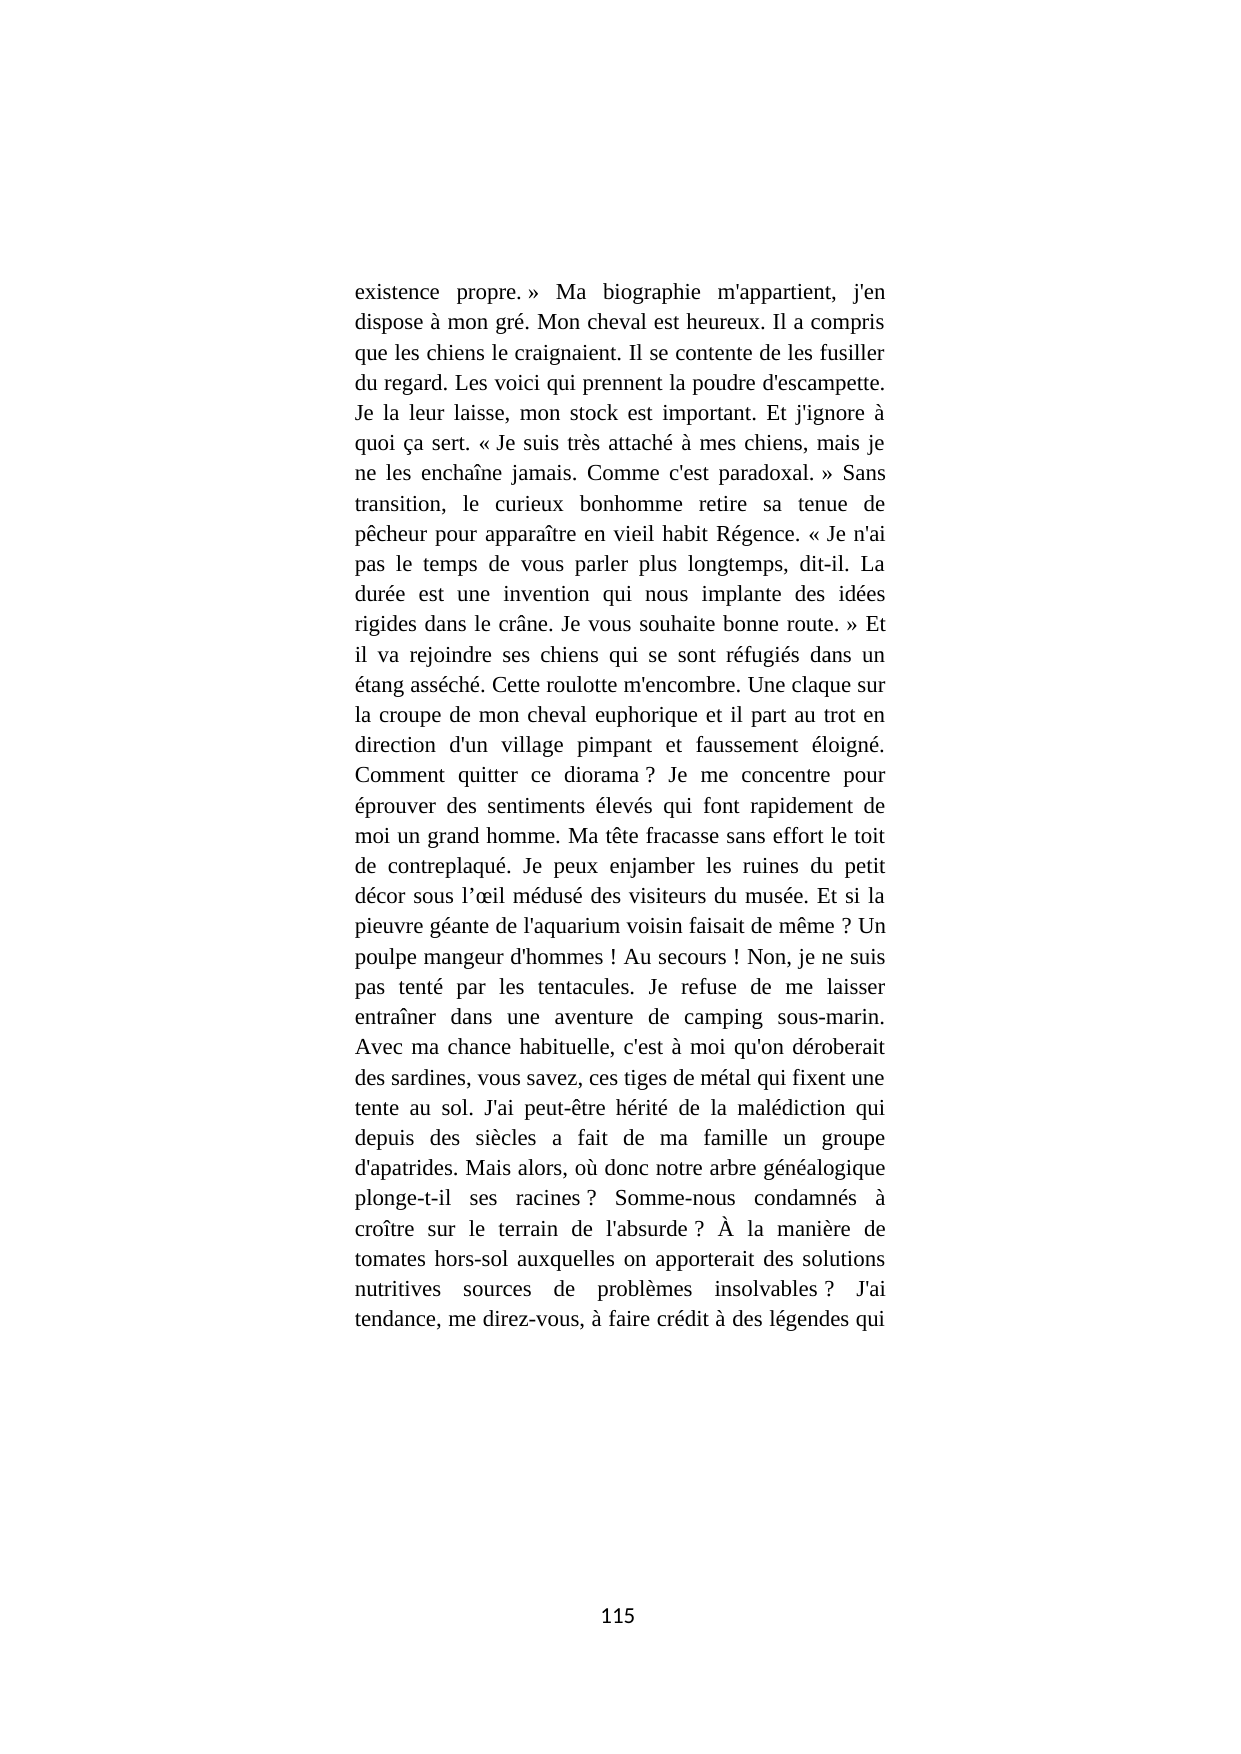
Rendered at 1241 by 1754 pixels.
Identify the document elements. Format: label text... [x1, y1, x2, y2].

text existence propre. » Ma biographie m'appartient, j'en dispose à mon gré. Mon cheval est heureux. Il a compris que les chiens le craignaient. Il se contente de les fusiller du regard. Les voici qui prennent la poudre d'escampette. Je la leur laisse, mon stock est important. Et j'ignore à quoi ça sert. « Je suis très attaché à mes chiens, mais je ne les enchaîne jamais. Comme c'est paradoxal. » Sans transition, le curieux bonhomme retire sa tenue de pêcheur pour apparaître en vieil habit Régence. « Je n'ai pas le temps de vous parler plus longtemps, dit-il. La durée est une invention qui nous implante des idées rigides dans le crâne. Je vous souhaite bonne route. » Et il va rejoindre ses chiens qui se sont réfugiés dans un étang asséché. Cette roulotte m'encombre. Une claque sur la croupe de mon cheval euphorique et il part au trot en direction d'un village pimpant et faussement éloigné. Comment quitter ce diorama ? Je me concentre pour éprouver des sentiments élevés qui font rapidement de moi un grand homme. Ma tête fracasse sans effort le toit de contreplaqué. Je peux enjamber les ruines du petit décor sous l’œil médusé des visiteurs du musée. Et si la pieuvre géante de l'aquarium voisin faisait de même ? Un poulpe mangeur d'hommes ! Au secours ! Non, je ne suis pas tenté par les tentacules. Je refuse de me laisser entraîner dans une aventure de camping sous-marin. Avec ma chance habituelle, c'est à moi qu'on déroberait des sardines, vous savez, ces tiges de métal qui fixent une tente au sol. J'ai peut-être hérité de la malédiction qui depuis des siècles a fait de ma famille un groupe d'apatrides. Mais alors, où donc notre arbre généalogique plonge-t-il ses racines ? Somme-nous condamnés à croître sur le terrain de l'absurde ? À la manière de tomates hors-sol auxquelles on apporterait des solutions nutritives sources de problèmes insolvables ? J'ai tendance, me direz-vous, à faire crédit à des légendes qui [354, 278, 886, 1332]
